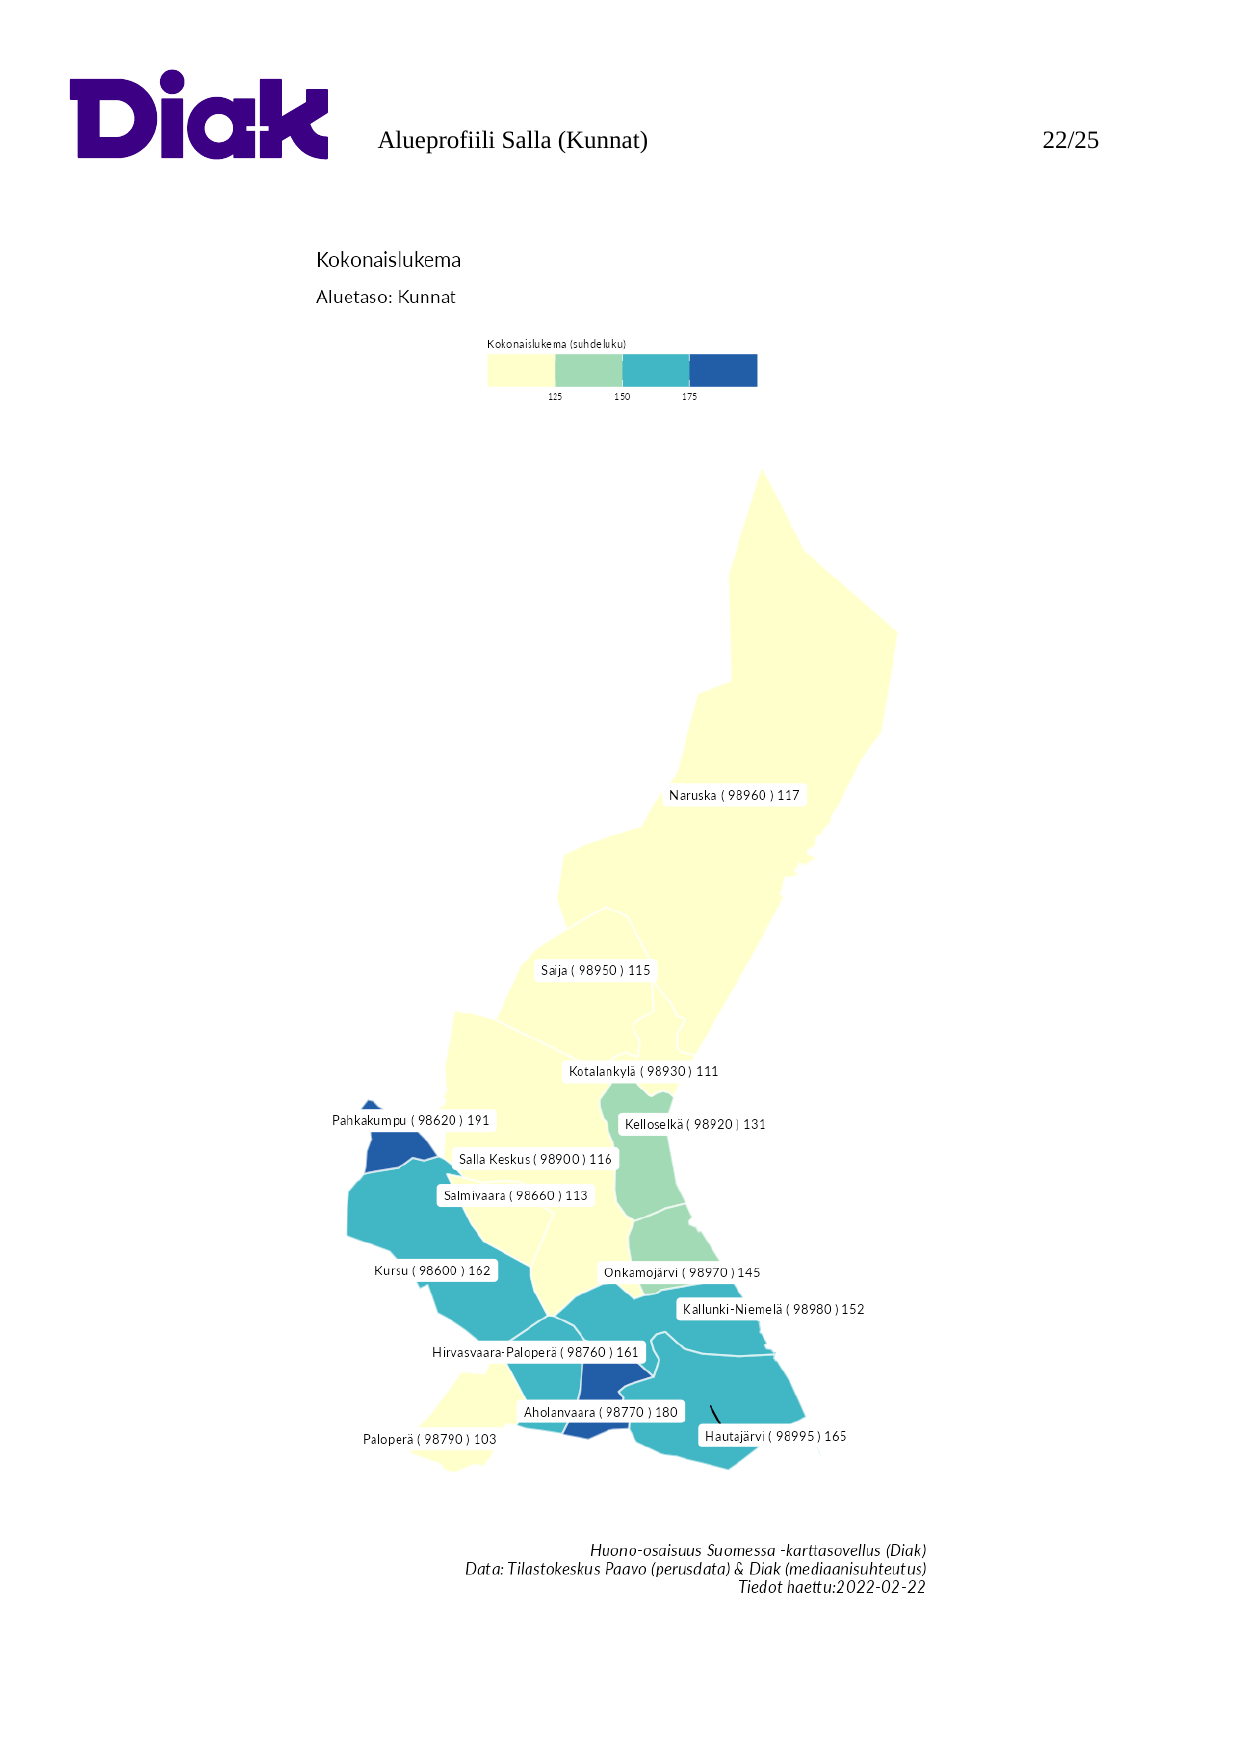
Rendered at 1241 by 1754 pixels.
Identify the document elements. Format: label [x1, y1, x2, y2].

picture [61, 196, 1179, 1651]
